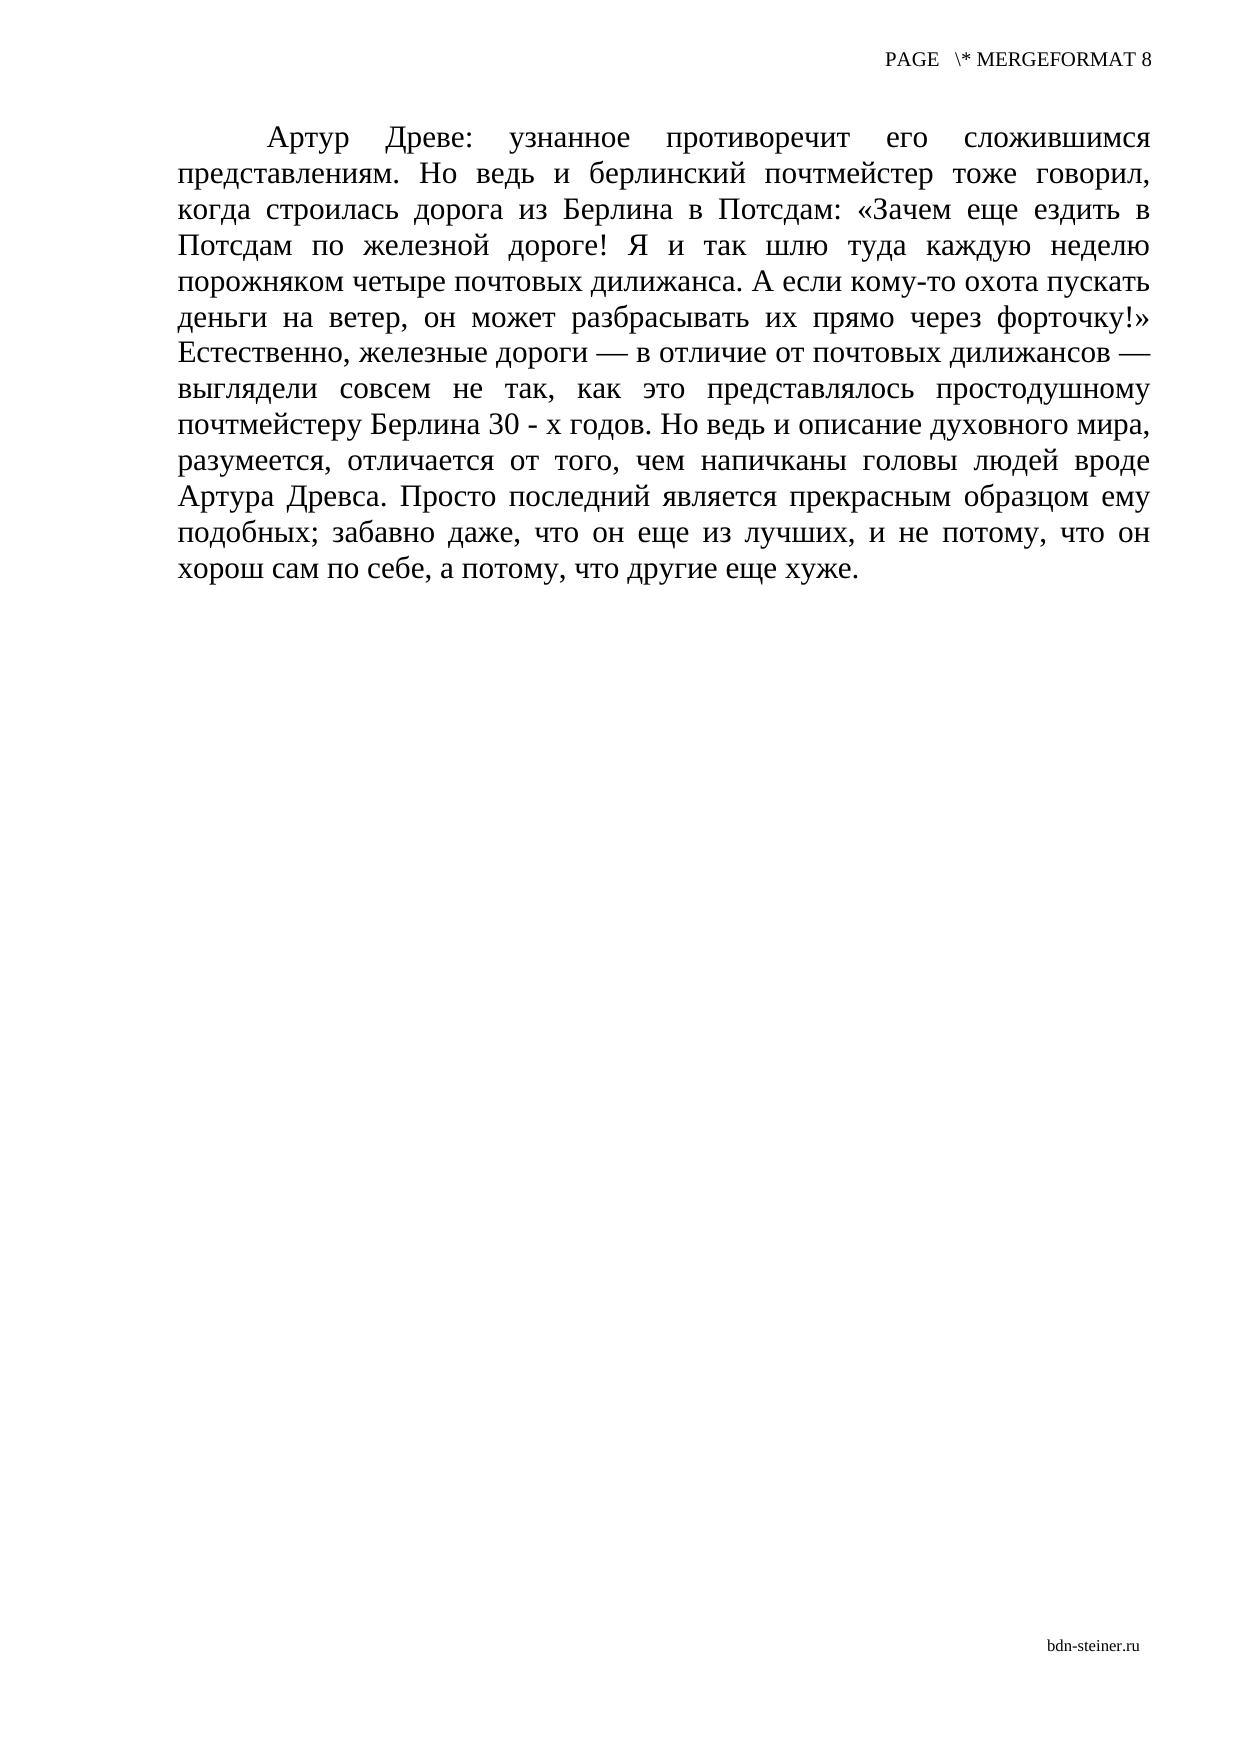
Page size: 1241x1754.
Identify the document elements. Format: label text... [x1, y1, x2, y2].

text Артур Древе: узнанное противоречит его сложившимся представлениям. Но ведь и берлинский почтмейстер тоже говорил, когда строилась дорога из Берлина в Потсдам: «Зачем еще ездить в Потсдам по железной дороге! Я и так шлю туда каждую неделю порожняком четыре почтовых дилижанса. А если кому-то охота пускать деньги на ветер, он может разбрасывать их прямо через форточку!» Естественно, железные дороги — в отличие от почтовых дилижансов — выглядели совсем не так, как это представлялось простодушному почтмейстеру Берлина 30 - х годов. Но ведь и описание духовного мира, разумеется, отличается от того, чем напичканы головы людей вроде Артура Древса. Просто последний является прекрасным образцом ему подобных; забавно даже, что он еще из лучших, и не потому, что он хорош сам по себе, а потому, что другие еще хуже. [177, 118, 1152, 585]
